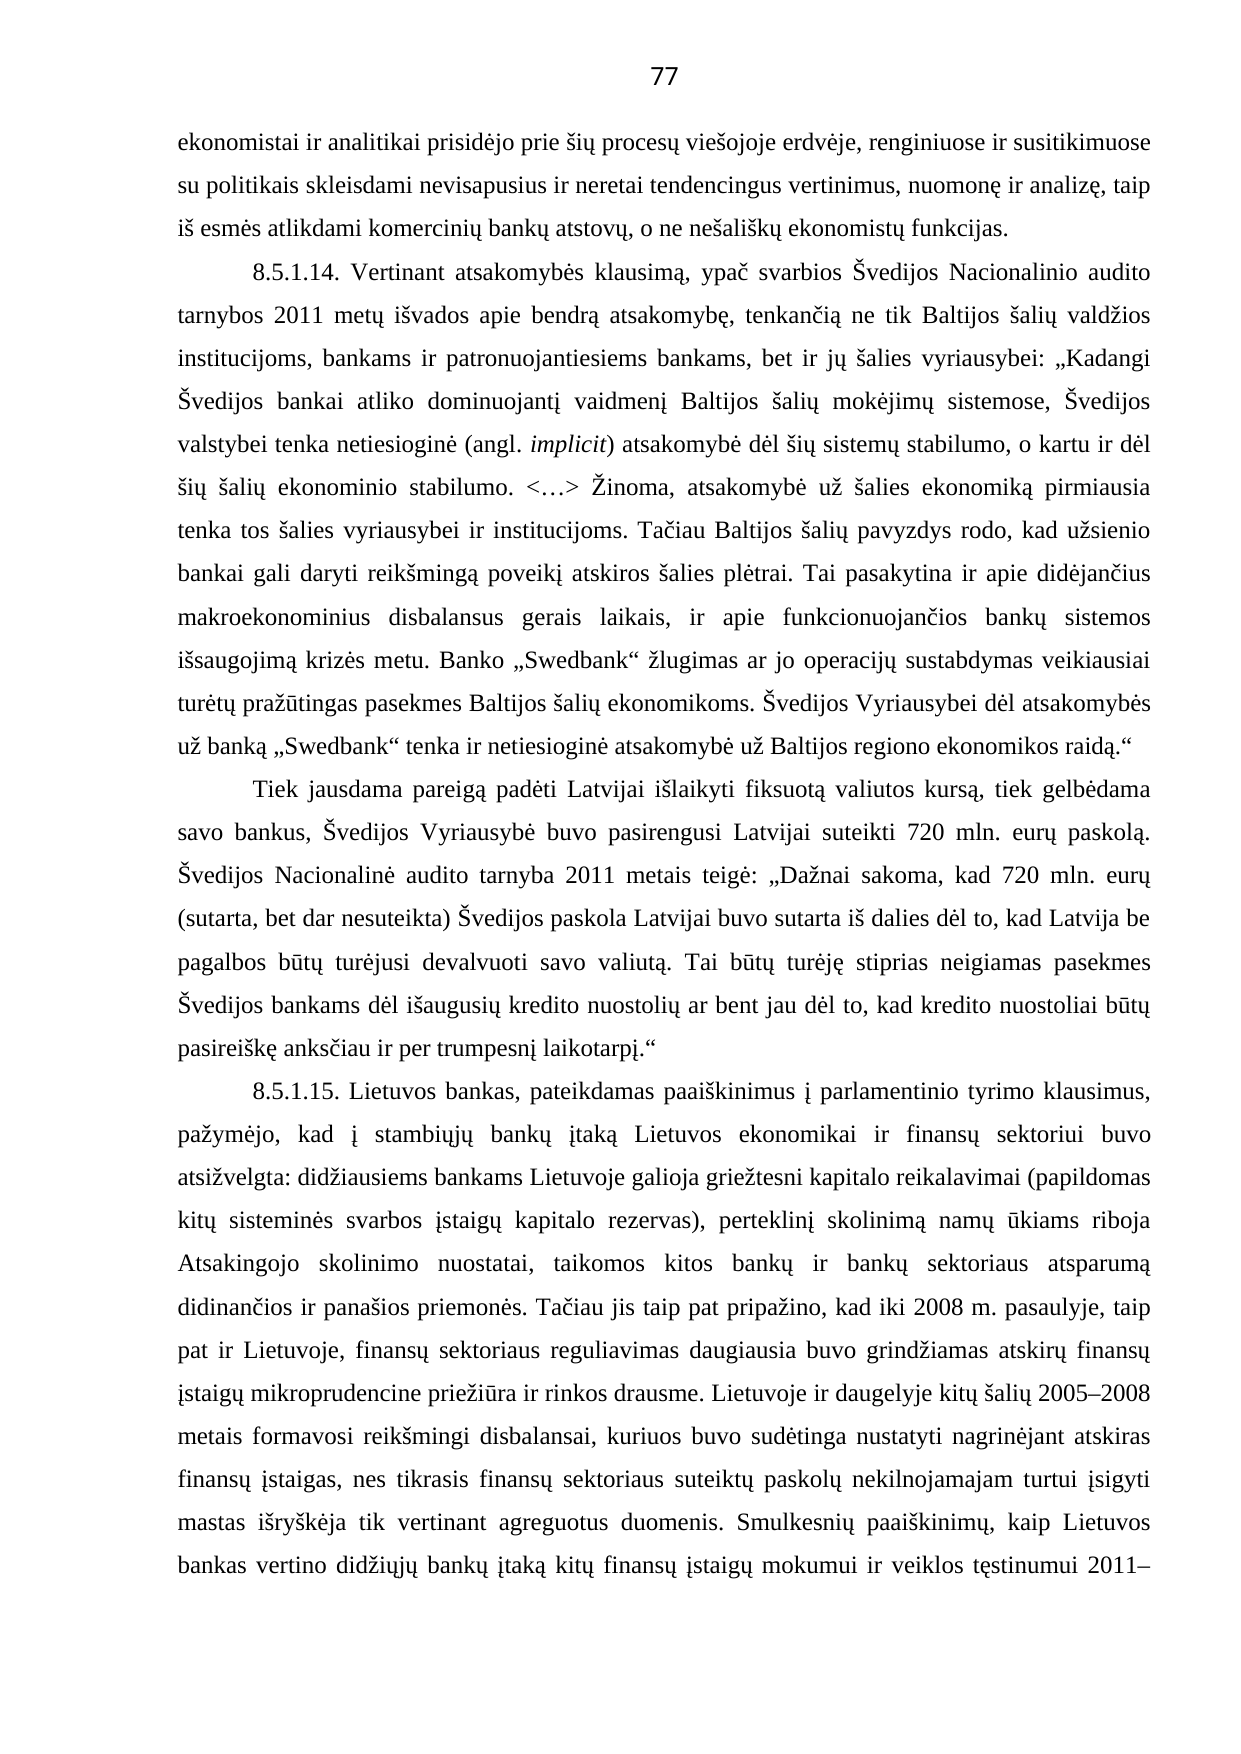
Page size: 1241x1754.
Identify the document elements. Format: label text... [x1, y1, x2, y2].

text 8.5.1.15. Lietuvos bankas, pateikdamas paaiškinimus į parlamentinio tyrimo klausimus, pažymėjo, kad į stambiųjų bankų įtaką Lietuvos ekonomikai ir finansų sektoriui buvo atsižvelgta: didžiausiems bankams Lietuvoje galioja griežtesni kapitalo reikalavimai (papildomas kitų sisteminės svarbos įstaigų kapitalo rezervas), perteklinį skolinimą namų ūkiams riboja Atsakingojo skolinimo nuostatai, taikomos kitos bankų ir bankų sektoriaus atsparumą didinančios ir panašios priemonės. Tačiau jis taip pat pripažino, kad iki 2008 m. pasaulyje, taip pat ir Lietuvoje, finansų sektoriaus reguliavimas daugiausia buvo grindžiamas atskirų finansų įstaigų mikroprudencine priežiūra ir rinkos drausme. Lietuvoje ir daugelyje kitų šalių 2005–2008 metais formavosi reikšmingi disbalansai, kuriuos buvo sudėtinga nustatyti nagrinėjant atskiras finansų įstaigas, nes tikrasis finansų sektoriaus suteiktų paskolų nekilnojamajam turtui įsigyti mastas išryškėja tik vertinant agreguotus duomenis. Smulkesnių paaiškinimų, kaip Lietuvos bankas vertino didžiųjų bankų įtaką kitų finansų įstaigų mokumui ir veiklos tęstinumui 2011– [177, 1076, 1152, 1579]
text Tiek jausdama pareigą padėti Latvijai išlaikyti fiksuotą valiutos kursą, tiek gelbėdama savo bankus, Švedijos Vyriausybė buvo pasirengusi Latvijai suteikti 720 mln. eurų paskolą. Švedijos Nacionalinė audito tarnyba 2011 metais teigė: „Dažnai sakoma, kad 720 mln. eurų (sutarta, bet dar nesuteikta) Švedijos paskola Latvijai buvo sutarta iš dalies dėl to, kad Latvija be pagalbos būtų turėjusi devalvuoti savo valiutą. Tai būtų turėję stiprias neigiamas pasekmes Švedijos bankams dėl išaugusių kredito nuostolių ar bent jau dėl to, kad kredito nuostoliai būtų pasireiškę anksčiau ir per trumpesnį laikotarpį.“ [177, 774, 1152, 1062]
text 8.5.1.14. Vertinant atsakomybės klausimą, ypač svarbios Švedijos Nacionalinio audito tarnybos 2011 metų išvados apie bendrą atsakomybę, tenkančią ne tik Baltijos šalių valdžios institucijoms, bankams ir patronuojantiesiems bankams, bet ir jų šalies vyriausybei: „Kadangi Švedijos bankai atliko dominuojantį vaidmenį Baltijos šalių mokėjimų sistemose, Švedijos valstybei tenka netiesioginė (angl. implicit) atsakomybė dėl šių sistemų stabilumo, o kartu ir dėl šių šalių ekonominio stabilumo. <…> Žinoma, atsakomybė už šalies ekonomiką pirmiausia tenka tos šalies vyriausybei ir institucijoms. Tačiau Baltijos šalių pavyzdys rodo, kad užsienio bankai gali daryti reikšmingą poveikį atskiros šalies plėtrai. Tai pasakytina ir apie didėjančius makroekonominius disbalansus gerais laikais, ir apie funkcionuojančios bankų sistemos išsaugojimą krizės metu. Banko „Swedbank“ žlugimas ar jo operacijų sustabdymas veikiausiai turėtų pražūtingas pasekmes Baltijos šalių ekonomikoms. Švedijos Vyriausybei dėl atsakomybės už banką „Swedbank“ tenka ir netiesioginė atsakomybė už Baltijos regiono ekonomikos raidą.“ [177, 257, 1152, 760]
text ekonomistai ir analitikai prisidėjo prie šių procesų viešojoje erdvėje, renginiuose ir susitikimuose su politikais skleisdami nevisapusius ir neretai tendencingus vertinimus, nuomonę ir analizę, taip iš esmės atlikdami komercinių bankų atstovų, o ne nešališkų ekonomistų funkcijas. [177, 127, 1152, 242]
